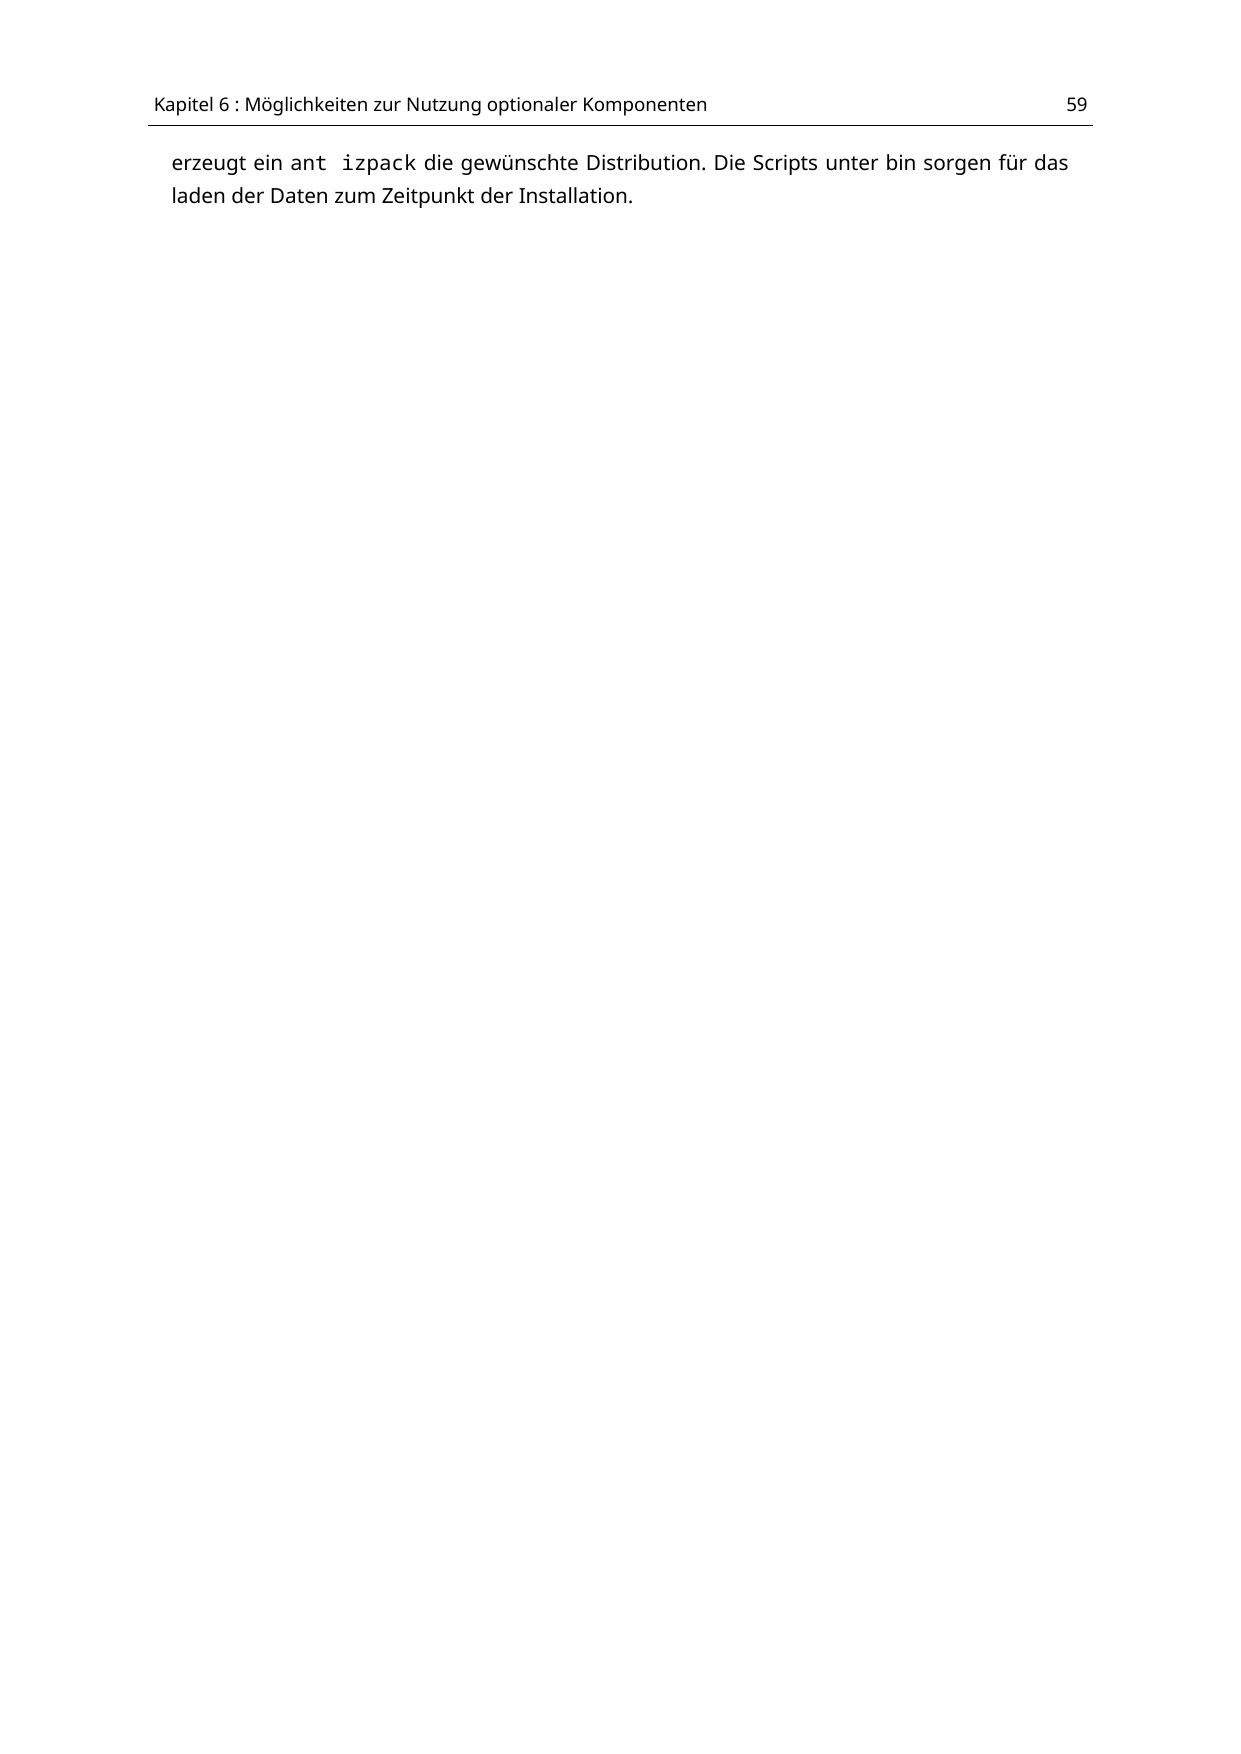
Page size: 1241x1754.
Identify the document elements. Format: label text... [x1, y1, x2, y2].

text erzeugt ein ant izpack die gewünschte Distribution. Die Scripts unter bin sorgen für das laden der Daten zum Zeitpunkt der Installation. [171, 148, 1069, 210]
